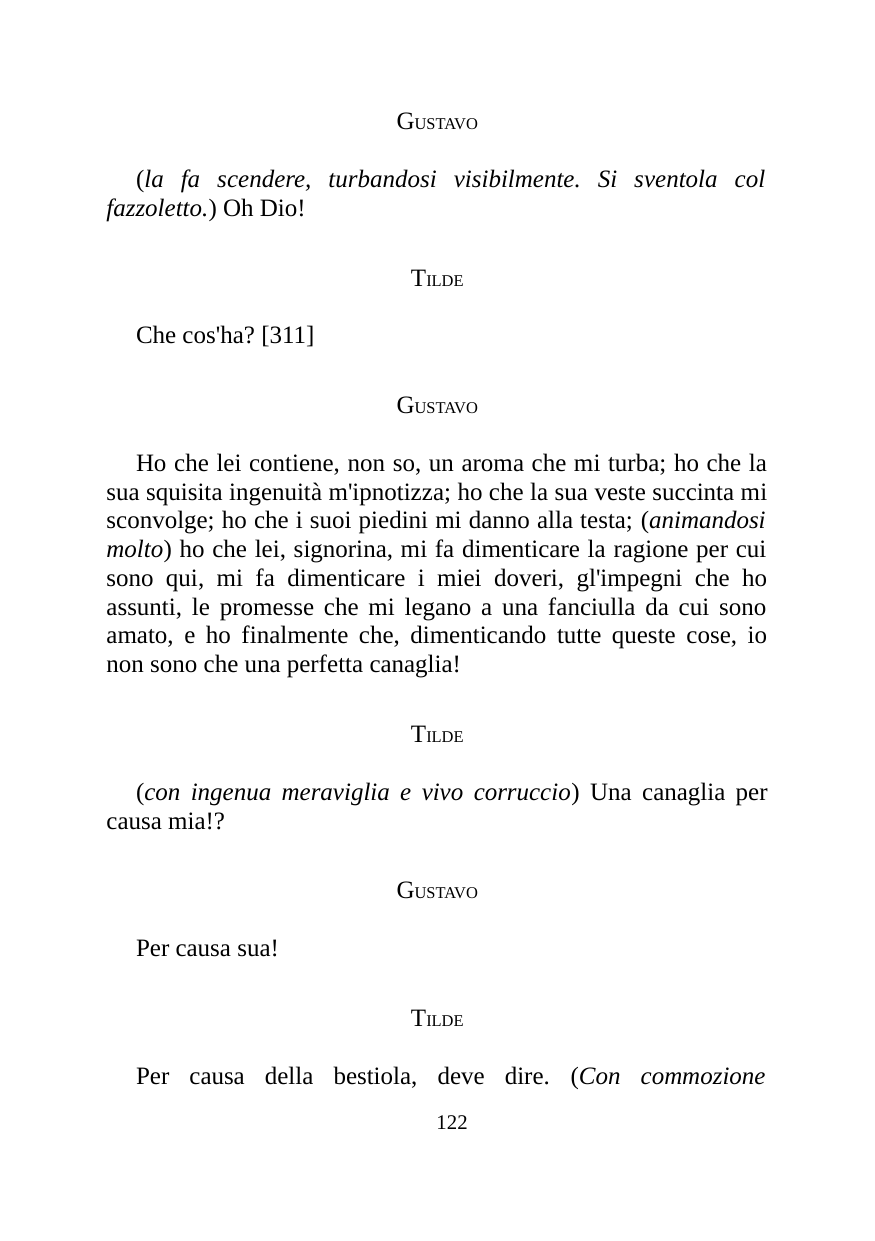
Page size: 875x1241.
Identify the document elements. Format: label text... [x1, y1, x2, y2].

text Per causa della bestiola, deve dire. (Con commozione [106, 1061, 768, 1090]
text Per causa sua! [106, 933, 768, 962]
text Che cos'ha? [311] [106, 321, 768, 349]
text Tilde [106, 719, 768, 748]
text Tilde [106, 1003, 768, 1032]
text Gustavo [106, 390, 768, 419]
text Tilde [106, 263, 768, 291]
text (con ingenua meraviglia e vivo corruccio) Una canaglia per causa mia!? [106, 777, 768, 834]
text Ho che lei contiene, non so, un aroma che mi turba; ho che la sua squisita ingenuità m'ipnotizza; ho che la sua veste succinta mi sconvolge; ho che i suoi piedini mi danno alla testa; (animandosi molto) ho che lei, signorina, mi fa dimenticare la ragione per cui sono qui, mi fa dimenticare i miei doveri, gl'impegni che ho assunti, le promesse che mi legano a una fanciulla da cui sono amato, e ho finalmente che, dimenticando tutte queste cose, io non sono che una perfetta canaglia! [106, 448, 768, 678]
text Gustavo [106, 106, 768, 135]
text (la fa scendere, turbandosi visibilmente. Si sventola col fazzoletto.) Oh Dio! [106, 164, 768, 222]
text Gustavo [106, 875, 768, 904]
